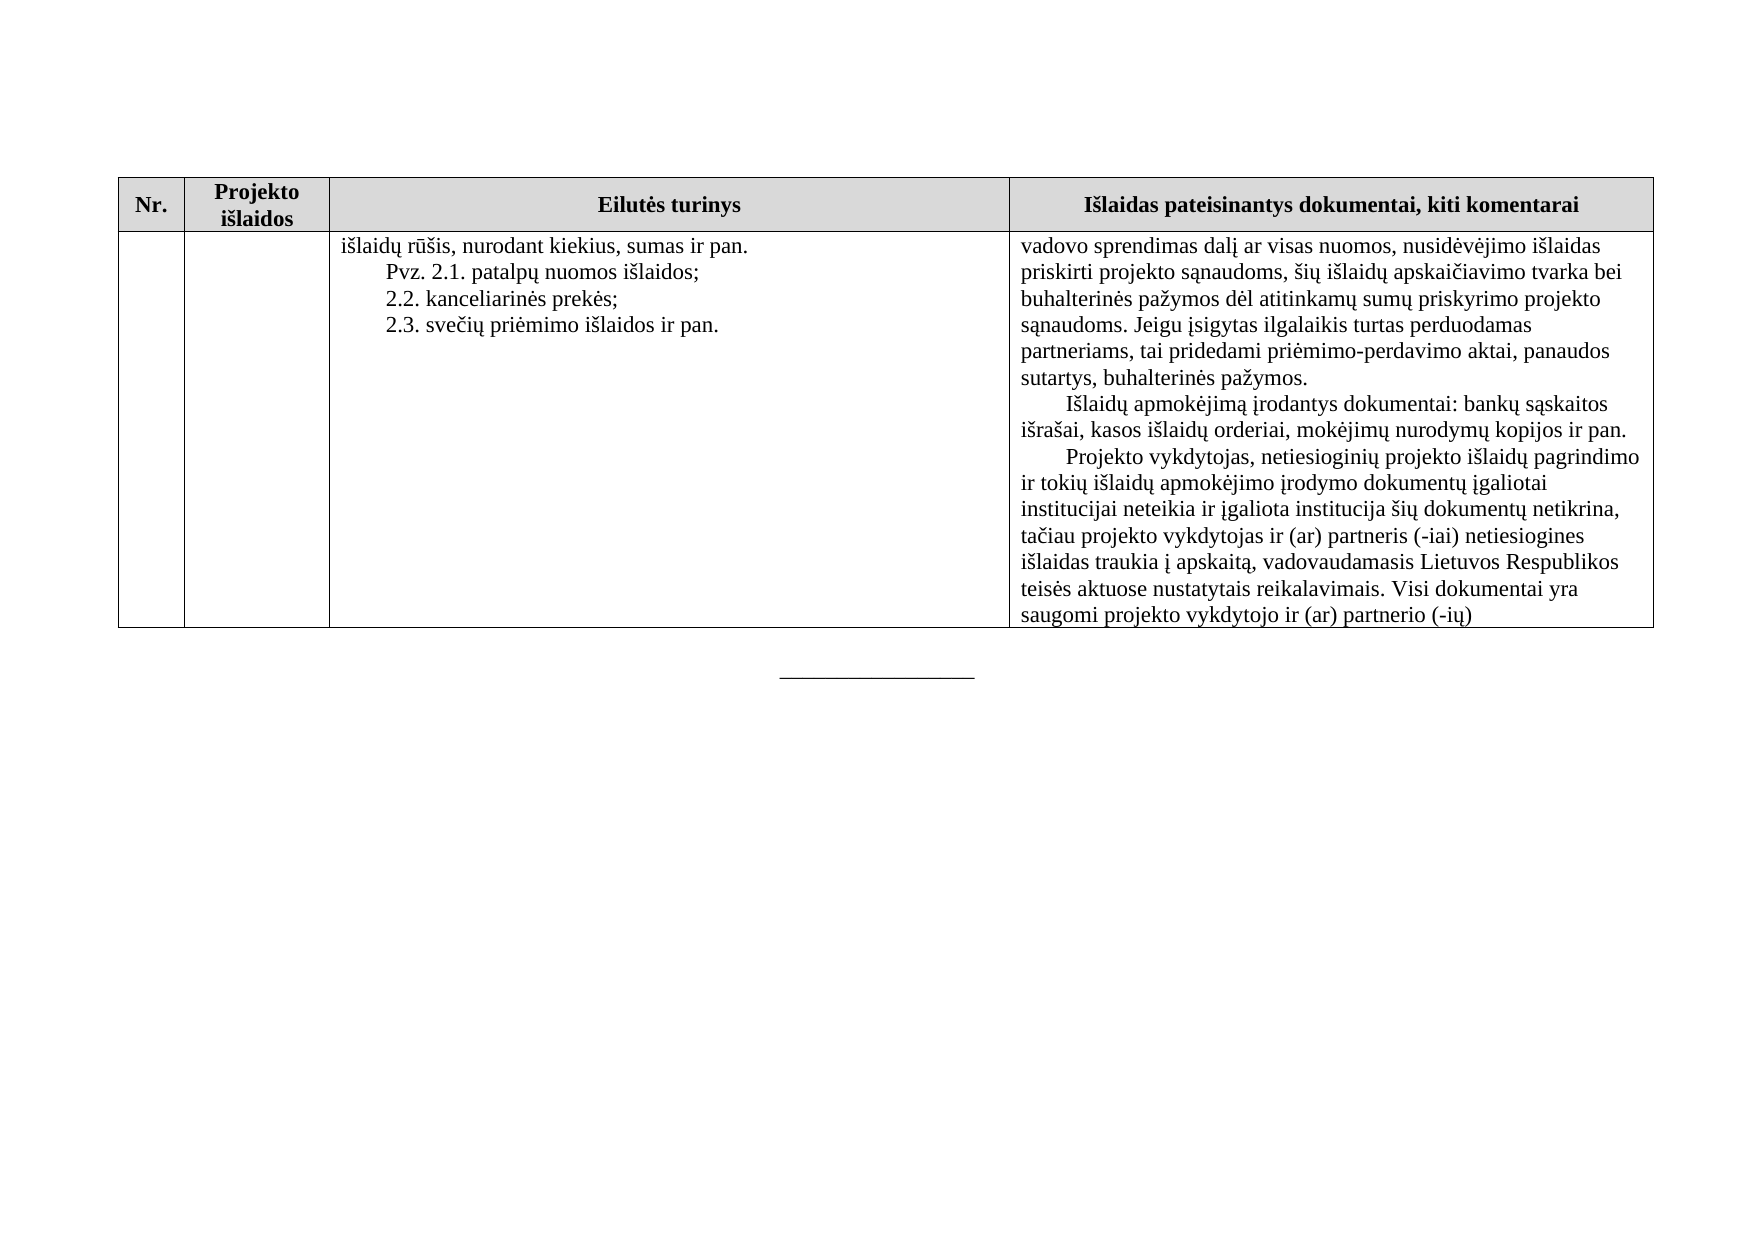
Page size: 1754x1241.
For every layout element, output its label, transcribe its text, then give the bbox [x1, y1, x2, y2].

table_cell [185, 232, 329, 627]
text _________________ [118, 655, 1636, 681]
table_header Eilutės turinys [330, 178, 1009, 231]
table_cell vadovo sprendimas dalį ar visas nuomos, nusidėvėjimo išlaidas priskirti projekto sąnaudoms, šių išlaidų apskaičiavimo tvarka bei buhalterinės pažymos dėl atitinkamų sumų priskyrimo projekto sąnaudoms. Jeigu įsigytas ilgalaikis turtas perduodamas partneriams, tai pridedami priėmimo-perdavimo aktai, panaudos sutartys, buhalterinės pažymos. Išlaidų apmokėjimą įrodantys dokumentai: bankų sąskaitos išrašai, kasos išlaidų orderiai, mokėjimų nurodymų kopijos ir pan. Projekto vykdytojas, netiesioginių projekto išlaidų pagrindimo ir tokių išlaidų apmokėjimo įrodymo dokumentų įgaliotai institucijai neteikia ir įgaliota institucija šių dokumentų netikrina, tačiau projekto vykdytojas ir (ar) partneris (-iai) netiesiogines išlaidas traukia į apskaitą, vadovaudamasis Lietuvos Respublikos teisės aktuose nustatytais reikalavimais. Visi dokumentai yra saugomi projekto vykdytojo ir (ar) partnerio (-ių) [1010, 232, 1653, 627]
table_cell išlaidų rūšis, nurodant kiekius, sumas ir pan. Pvz. 2.1. patalpų nuomos išlaidos; 2.2. kanceliarinės prekės; 2.3. svečių priėmimo išlaidos ir pan. [330, 232, 1009, 627]
table_header Išlaidas pateisinantys dokumentai, kiti komentarai [1010, 178, 1653, 231]
table_cell [119, 232, 184, 627]
table_header Nr. [119, 178, 184, 231]
table_header Projekto išlaidos [185, 178, 329, 231]
